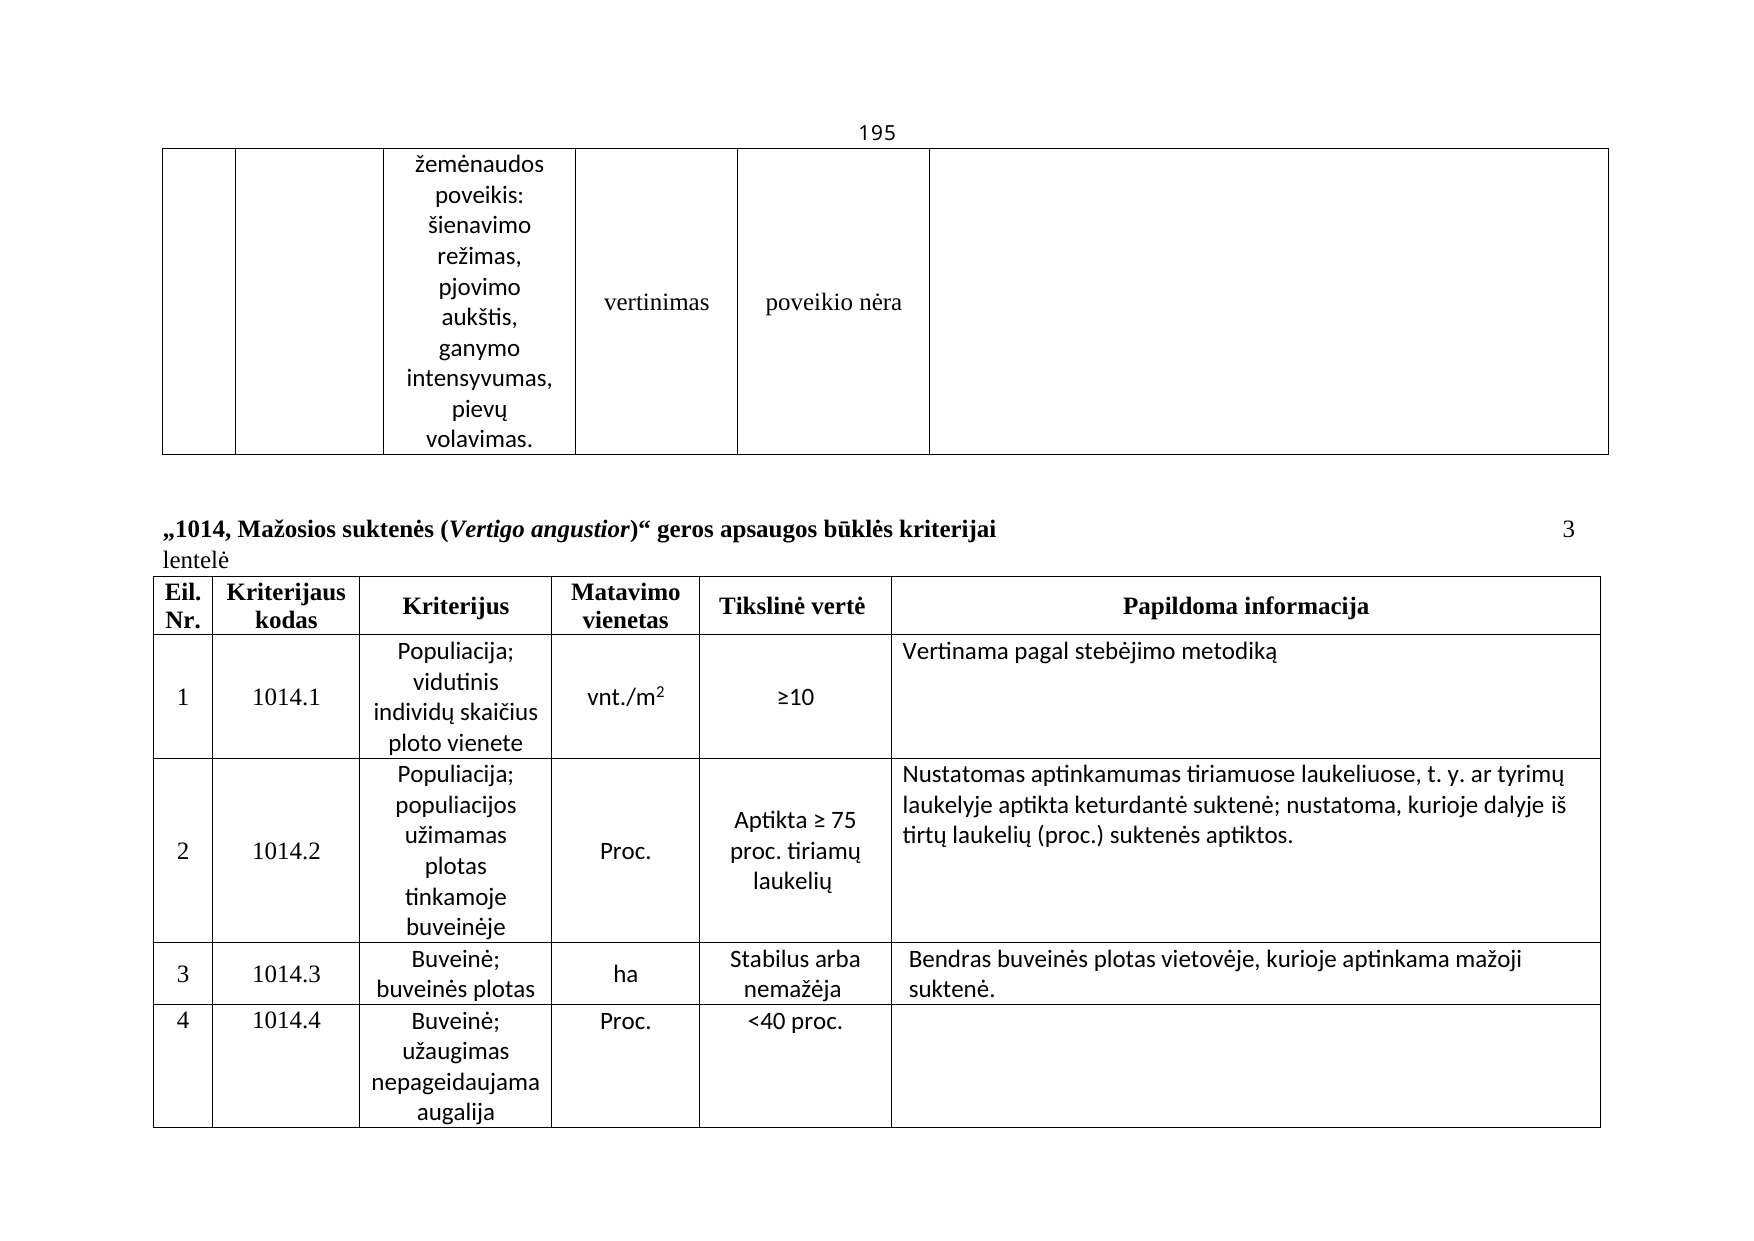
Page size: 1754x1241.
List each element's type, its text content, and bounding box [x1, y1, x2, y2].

table_cell Aptikta ≥ 75 proc. tiriamų laukelių [700, 759, 891, 942]
table_header Papildoma informacija [892, 577, 1600, 634]
text „1014, Mažosios suktenės (Vertigo angustior)“ geros apsaugos būklės kriterijai 3 lentelė [162, 514, 1636, 574]
table_cell Stabilus arba nemažėja [700, 943, 891, 1004]
table_header Eil. Nr. [154, 577, 212, 634]
table_cell žemėnaudos poveikis: šienavimo režimas, pjovimo aukštis, ganymo intensyvumas, pievų volavimas. [384, 149, 575, 454]
table_cell 3 [154, 943, 212, 1004]
table_cell 1014.1 [213, 635, 359, 757]
table_cell 2 [154, 759, 212, 942]
table_cell Vertinama pagal stebėjimo metodiką [892, 635, 1600, 757]
table_cell Proc. [552, 759, 699, 942]
table_cell Proc. [552, 1005, 699, 1127]
table_cell Populiacija; vidutinis individų skaičius ploto vienete [360, 635, 551, 757]
table_header Matavimo vienetas [552, 577, 699, 634]
table_cell Buveinė; užaugimas nepageidaujama augalija [360, 1005, 551, 1127]
table_header Kriterijus [360, 577, 551, 634]
table_cell Populiacija; populiacijos užimamas plotas tinkamoje buveinėje [360, 759, 551, 942]
table_cell [930, 149, 1608, 454]
table_cell 4 [154, 1005, 212, 1127]
table_cell poveikio nėra [738, 149, 929, 454]
table_cell [236, 149, 383, 454]
table_header Tikslinė vertė [700, 577, 891, 634]
table_cell 1014.4 [213, 1005, 359, 1127]
table_cell Buveinė; buveinės plotas [360, 943, 551, 1004]
table_cell vnt./m2 [552, 635, 699, 757]
table_cell 1014.3 [213, 943, 359, 1004]
table_cell [892, 1005, 1600, 1127]
table_cell 1014.2 [213, 759, 359, 942]
table_cell ≥10 [700, 635, 891, 757]
table_cell Bendras buveinės plotas vietovėje, kurioje aptinkama mažoji suktenė. [892, 943, 1600, 1004]
table_cell ha [552, 943, 699, 1004]
table_cell 1 [154, 635, 212, 757]
table_header Kriterijaus kodas [213, 577, 359, 634]
table_cell [163, 149, 235, 454]
table_cell <40 proc. [700, 1005, 891, 1127]
table_cell vertinimas [576, 149, 737, 454]
table_cell Nustatomas aptinkamumas tiriamuose laukeliuose, t. y. ar tyrimų laukelyje aptikta keturdantė suktenė; nustatoma, kurioje dalyje iš tirtų laukelių (proc.) suktenės aptiktos. [892, 759, 1600, 942]
